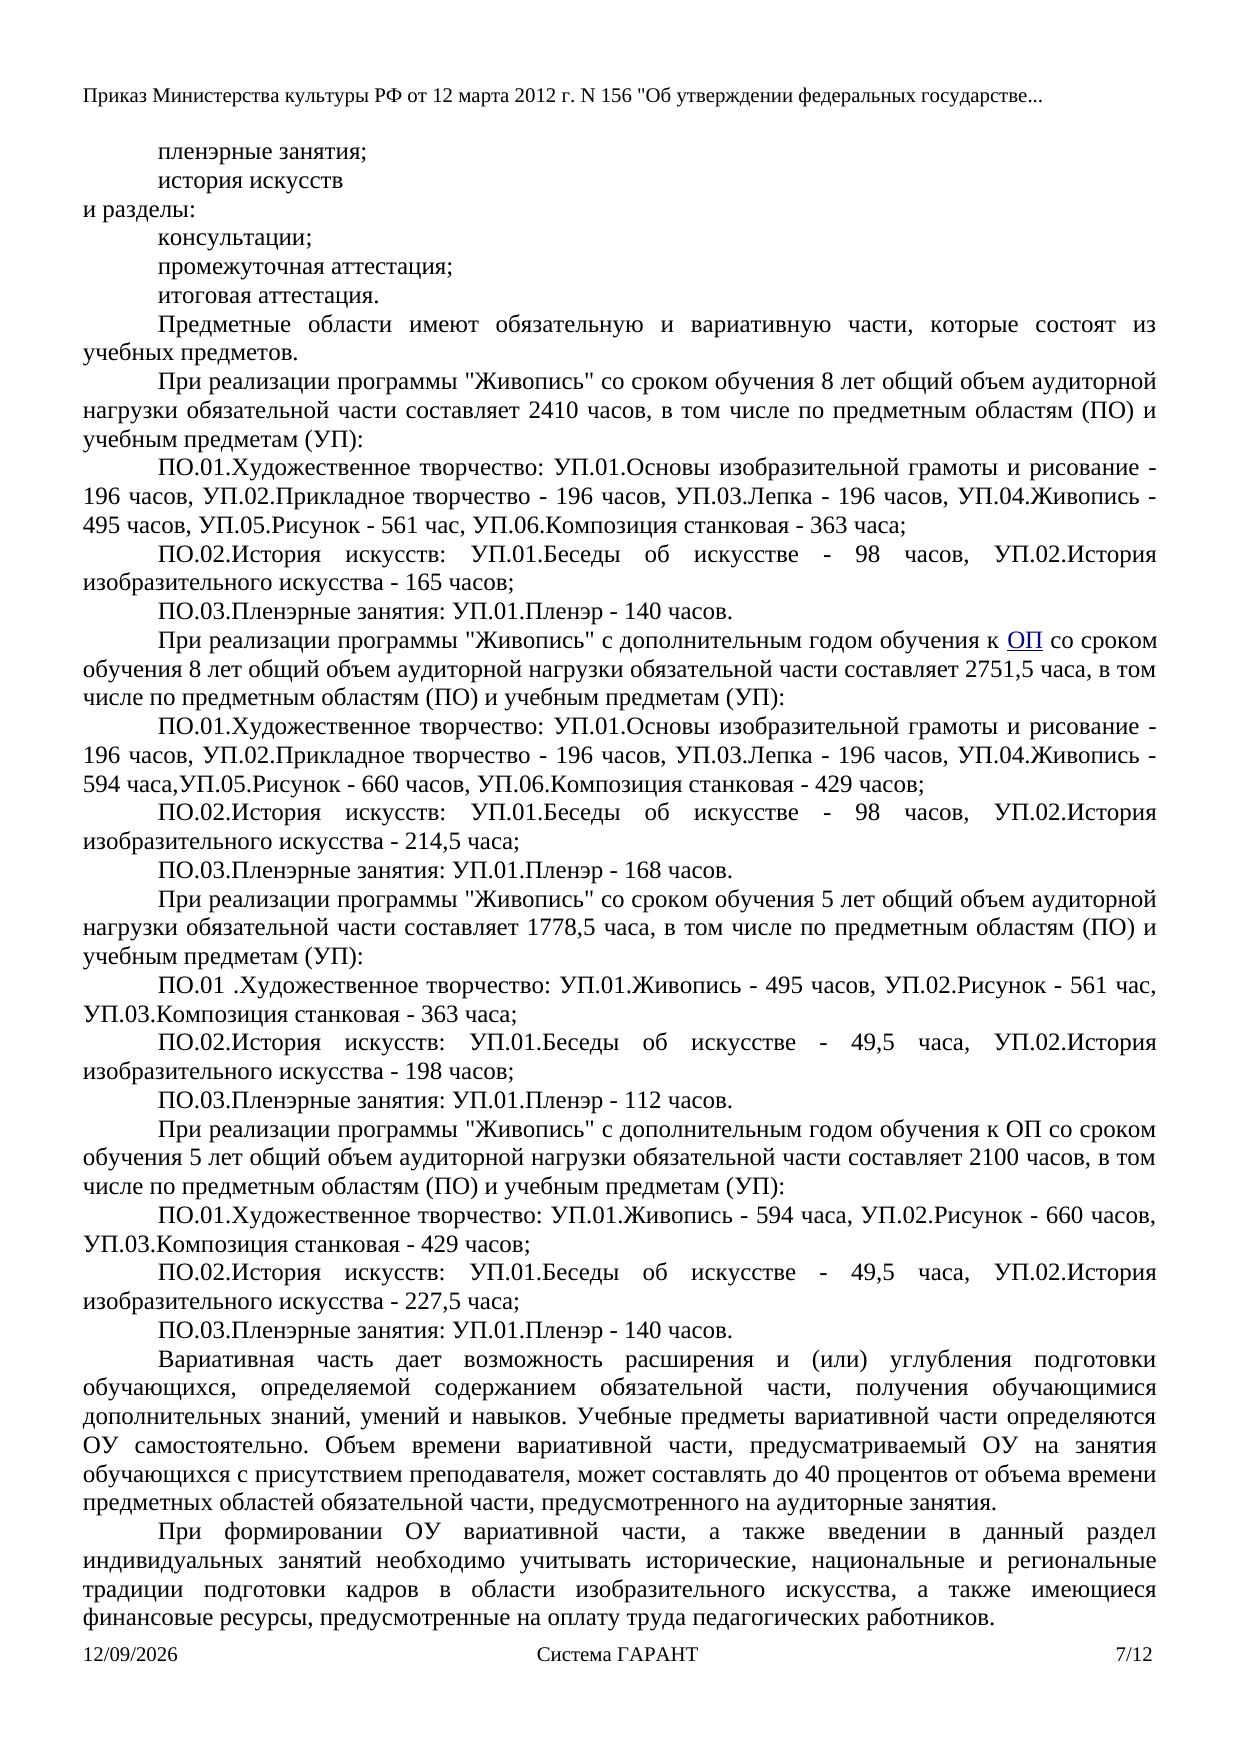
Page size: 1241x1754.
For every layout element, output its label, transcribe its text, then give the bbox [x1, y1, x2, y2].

text При реализации программы "Живопись" со сроком обучения 8 лет общий объем аудиторной нагрузки обязательной части составляет 2410 часов, в том числе по предметным областям (ПО) и учебным предметам (УП): [83, 366, 1157, 452]
text ПО.02.История искусств: УП.01.Беседы об искусстве - 49,5 часа, УП.02.История изобразительного искусства - 198 часов; [83, 1027, 1157, 1085]
text При реализации программы "Живопись" с дополнительным годом обучения к ОП со сроком обучения 5 лет общий объем аудиторной нагрузки обязательной части составляет 2100 часов, в том числе по предметным областям (ПО) и учебным предметам (УП): [83, 1114, 1157, 1200]
text ПО.03.Пленэрные занятия: УП.01.Пленэр - 112 часов. [83, 1085, 1157, 1114]
text ПО.01.Художественное творчество: УП.01.Основы изобразительной грамоты и рисование - 196 часов, УП.02.Прикладное творчество - 196 часов, УП.03.Лепка - 196 часов, УП.04.Живопись - 594 часа,УП.05.Рисунок - 660 часов, УП.06.Композиция станковая - 429 часов; [83, 711, 1157, 797]
text ПО.02.История искусств: УП.01.Беседы об искусстве - 98 часов, УП.02.История изобразительного искусства - 165 часов; [83, 539, 1157, 596]
text история искусств [83, 165, 1157, 194]
text При реализации программы "Живопись" с дополнительным годом обучения к ОП со сроком обучения 8 лет общий объем аудиторной нагрузки обязательной части составляет 2751,5 часа, в том числе по предметным областям (ПО) и учебным предметам (УП): [83, 625, 1157, 711]
text При реализации программы "Живопись" со сроком обучения 5 лет общий объем аудиторной нагрузки обязательной части составляет 1778,5 часа, в том числе по предметным областям (ПО) и учебным предметам (УП): [83, 884, 1157, 970]
text и разделы: [83, 194, 1157, 222]
text Предметные области имеют обязательную и вариативную части, которые состоят из учебных предметов. [83, 309, 1157, 366]
text ПО.01 .Художественное творчество: УП.01.Живопись - 495 часов, УП.02.Рисунок - 561 час, УП.03.Композиция станковая - 363 часа; [83, 970, 1157, 1027]
text ПО.02.История искусств: УП.01.Беседы об искусстве - 98 часов, УП.02.История изобразительного искусства - 214,5 часа; [83, 797, 1157, 855]
text промежуточная аттестация; [83, 251, 1157, 280]
text ПО.03.Пленэрные занятия: УП.01.Пленэр - 140 часов. [83, 1315, 1157, 1344]
text консультации; [83, 222, 1157, 251]
text При формировании ОУ вариативной части, а также введении в данный раздел индивидуальных занятий необходимо учитывать исторические, национальные и региональные традиции подготовки кадров в области изобразительного искусства, а также имеющиеся финансовые ресурсы, предусмотренные на оплату труда педагогических работников. [83, 1516, 1157, 1631]
text ПО.03.Пленэрные занятия: УП.01.Пленэр - 140 часов. [83, 596, 1157, 625]
text пленэрные занятия; [83, 136, 1157, 165]
text итоговая аттестация. [83, 280, 1157, 309]
text ПО.03.Пленэрные занятия: УП.01.Пленэр - 168 часов. [83, 855, 1157, 884]
text ПО.01.Художественное творчество: УП.01.Основы изобразительной грамоты и рисование - 196 часов, УП.02.Прикладное творчество - 196 часов, УП.03.Лепка - 196 часов, УП.04.Живопись - 495 часов, УП.05.Рисунок - 561 час, УП.06.Композиция станковая - 363 часа; [83, 452, 1157, 539]
text ПО.02.История искусств: УП.01.Беседы об искусстве - 49,5 часа, УП.02.История изобразительного искусства - 227,5 часа; [83, 1257, 1157, 1315]
text ПО.01.Художественное творчество: УП.01.Живопись - 594 часа, УП.02.Рисунок - 660 часов, УП.03.Композиция станковая - 429 часов; [83, 1200, 1157, 1257]
text Вариативная часть дает возможность расширения и (или) углубления подготовки обучающихся, определяемой содержанием обязательной части, получения обучающимися дополнительных знаний, умений и навыков. Учебные предметы вариативной части определяются ОУ самостоятельно. Объем времени вариативной части, предусматриваемый ОУ на занятия обучающихся с присутствием преподавателя, может составлять до 40 процентов от объема времени предметных областей обязательной части, предусмотренного на аудиторные занятия. [83, 1344, 1157, 1516]
